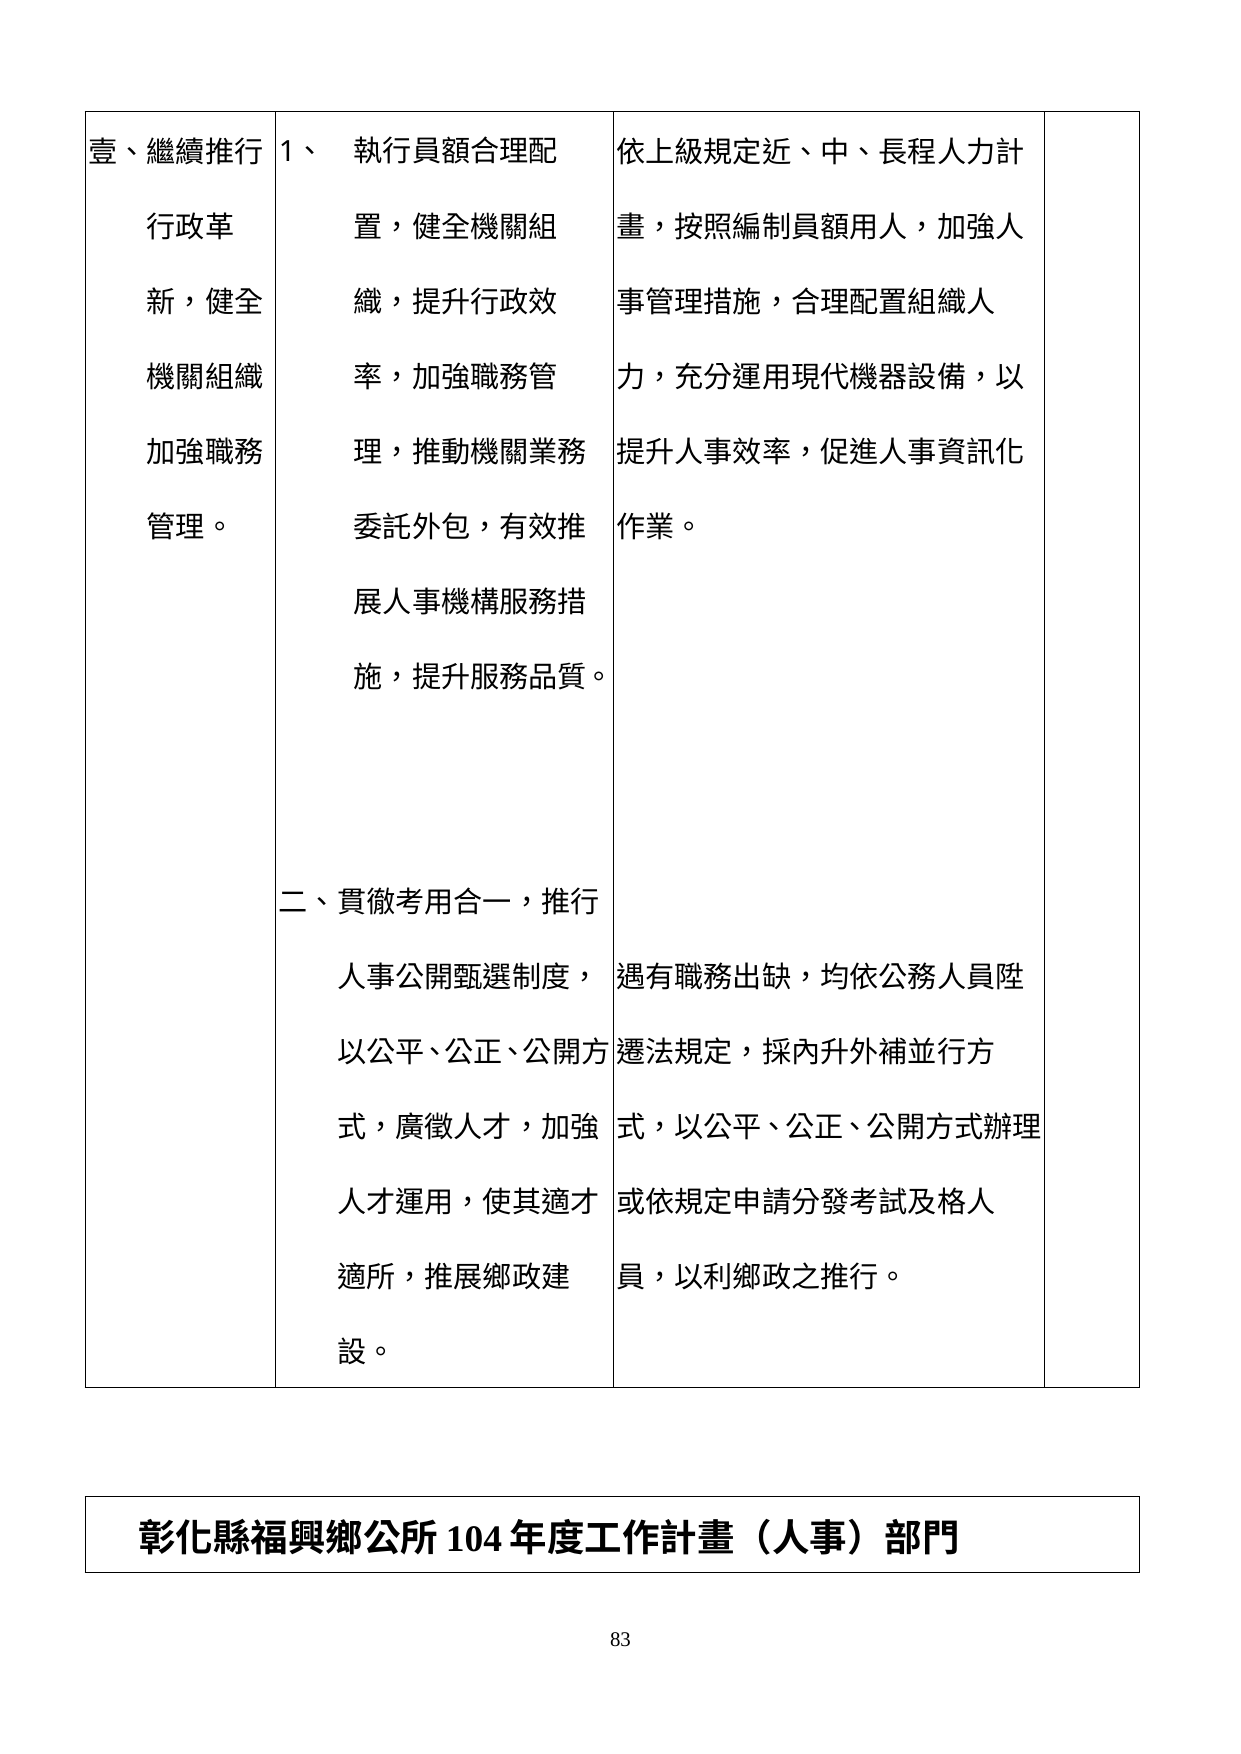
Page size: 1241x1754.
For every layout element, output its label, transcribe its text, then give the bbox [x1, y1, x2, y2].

table_cell 執行員額合理配置，健全機關組織，提升行政效率，加強職務管理，推動機關業務委託外包，有效推展人事機構服務措施，提升服務品質。 二、貫徹考用合一，推行人事公開甄選制度，以公平、公正、公開方式，廣徵人才，加強人才運用，使其適才適所，推展鄉政建設。 [276, 112, 613, 1387]
table_cell 依上級規定近、中、長程人力計畫，按照編制員額用人，加強人事管理措施，合理配置組織人力，充分運用現代機器設備，以提升人事效率，促進人事資訊化作業。 遇有職務出缺，均依公務人員陞遷法規定，採內升外補並行方式，以公平、公正、公開方式辦理或依規定申請分發考試及格人員，以利鄉政之推行。 [614, 112, 1044, 1387]
table_header 彰化縣福興鄉公所104年度工作計畫（人事）部門 [86, 1497, 1139, 1572]
table_cell [1045, 112, 1139, 1387]
table_cell 壹、繼續推行行政革新，健全機關組織加強職務管理。 [86, 112, 275, 1387]
